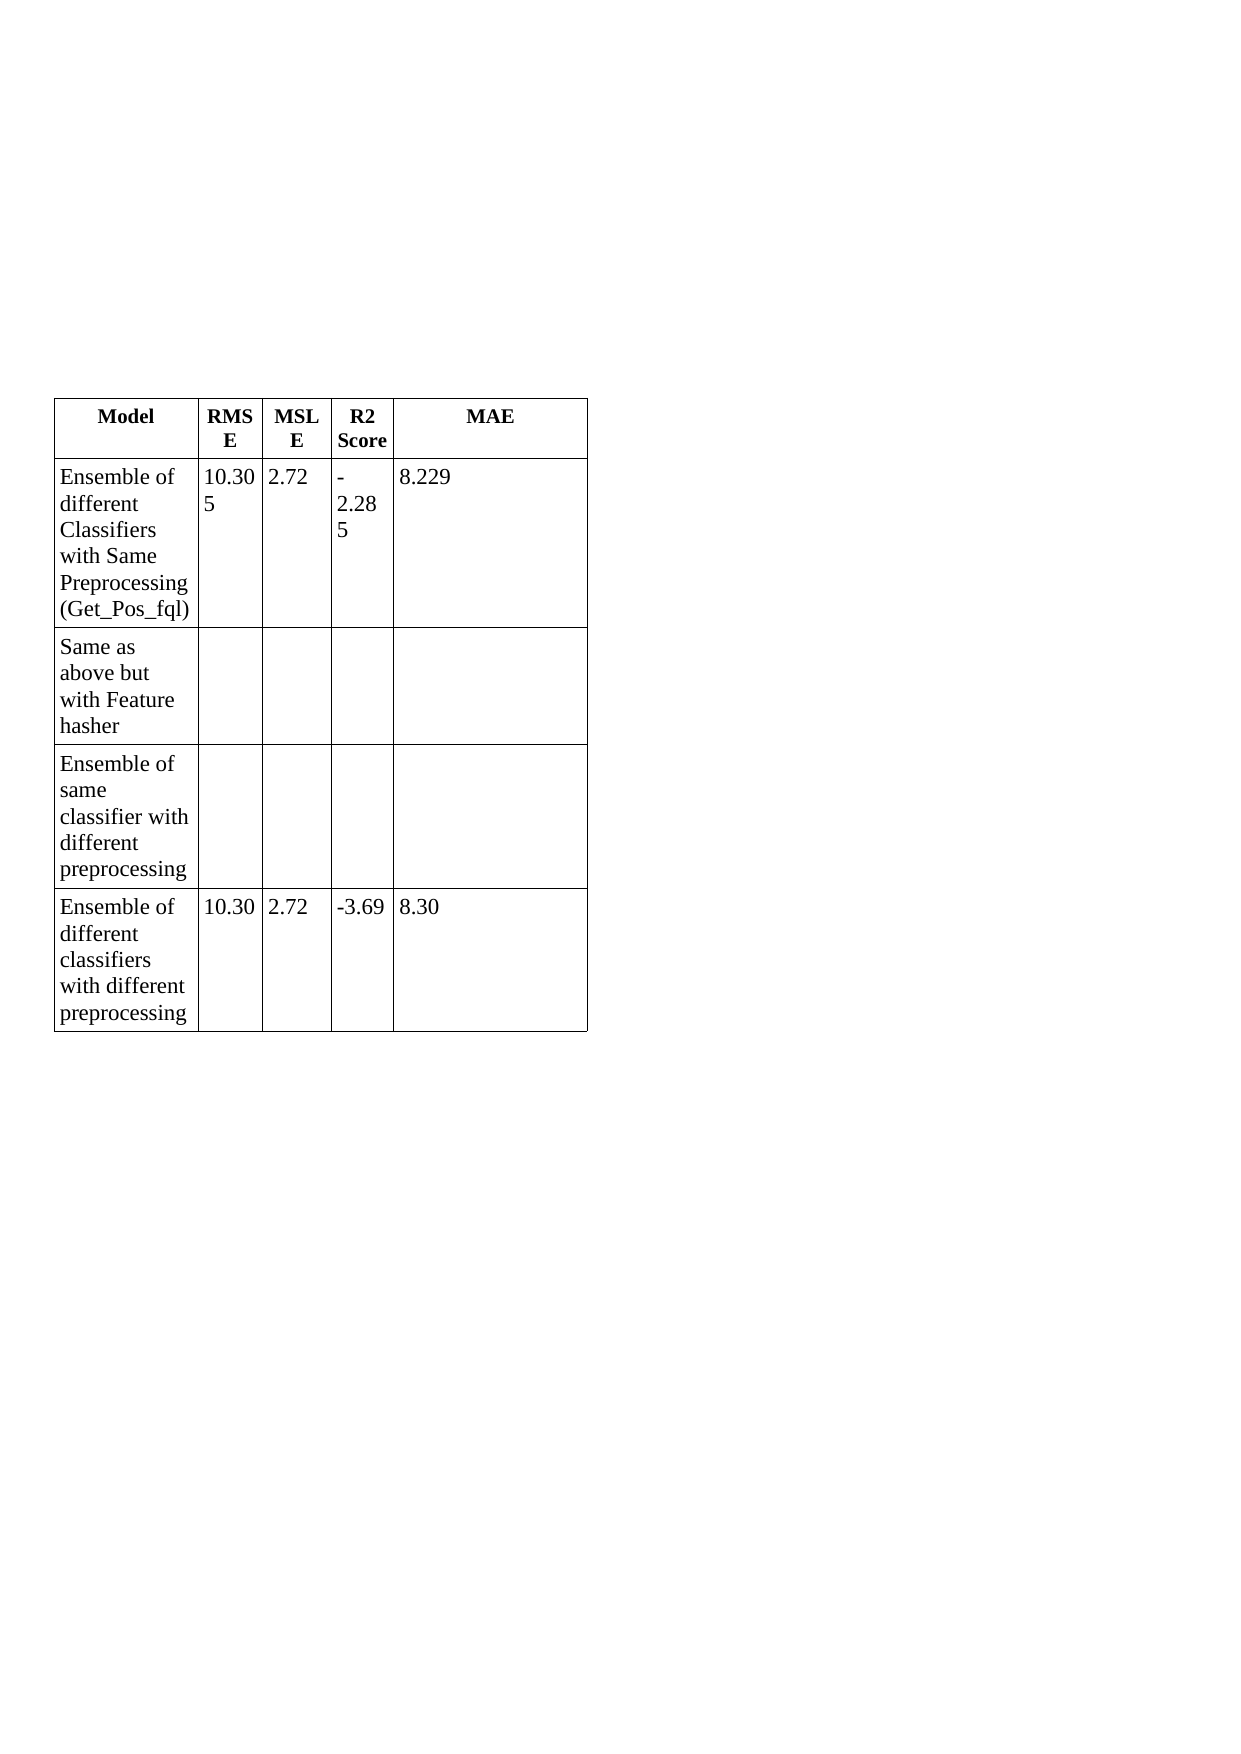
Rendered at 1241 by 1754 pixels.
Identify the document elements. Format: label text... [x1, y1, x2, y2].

table_header R2 Score [332, 399, 393, 457]
table_cell Ensemble of different classifiers with different preprocessing [55, 889, 198, 1031]
table_cell Ensemble of same classifier with different preprocessing [55, 745, 198, 887]
table_cell 8.229 [394, 459, 587, 627]
table_cell 2.72 [263, 459, 331, 627]
table_cell 10.30 [199, 889, 262, 1031]
table_cell Same as above but with Feature hasher [55, 628, 198, 744]
table_cell 8.30 [394, 889, 587, 1031]
table_cell [394, 745, 587, 887]
table_cell [332, 628, 393, 744]
table_cell [263, 628, 331, 744]
table_cell Ensemble of different Classifiers with Same Preprocessing (Get_Pos_fql) [55, 459, 198, 627]
table_header MAE [394, 399, 587, 457]
table_cell [394, 628, 587, 744]
table_cell 2.72 [263, 889, 331, 1031]
table_cell 10.305 [199, 459, 262, 627]
table_cell -3.69 [332, 889, 393, 1031]
table_cell [332, 745, 393, 887]
table_header MSLE [263, 399, 331, 457]
table_cell [263, 745, 331, 887]
table_header Model [55, 399, 198, 457]
table_cell [199, 628, 262, 744]
table_cell [199, 745, 262, 887]
table_header RMSE [199, 399, 262, 457]
table_cell -2.285 [332, 459, 393, 627]
